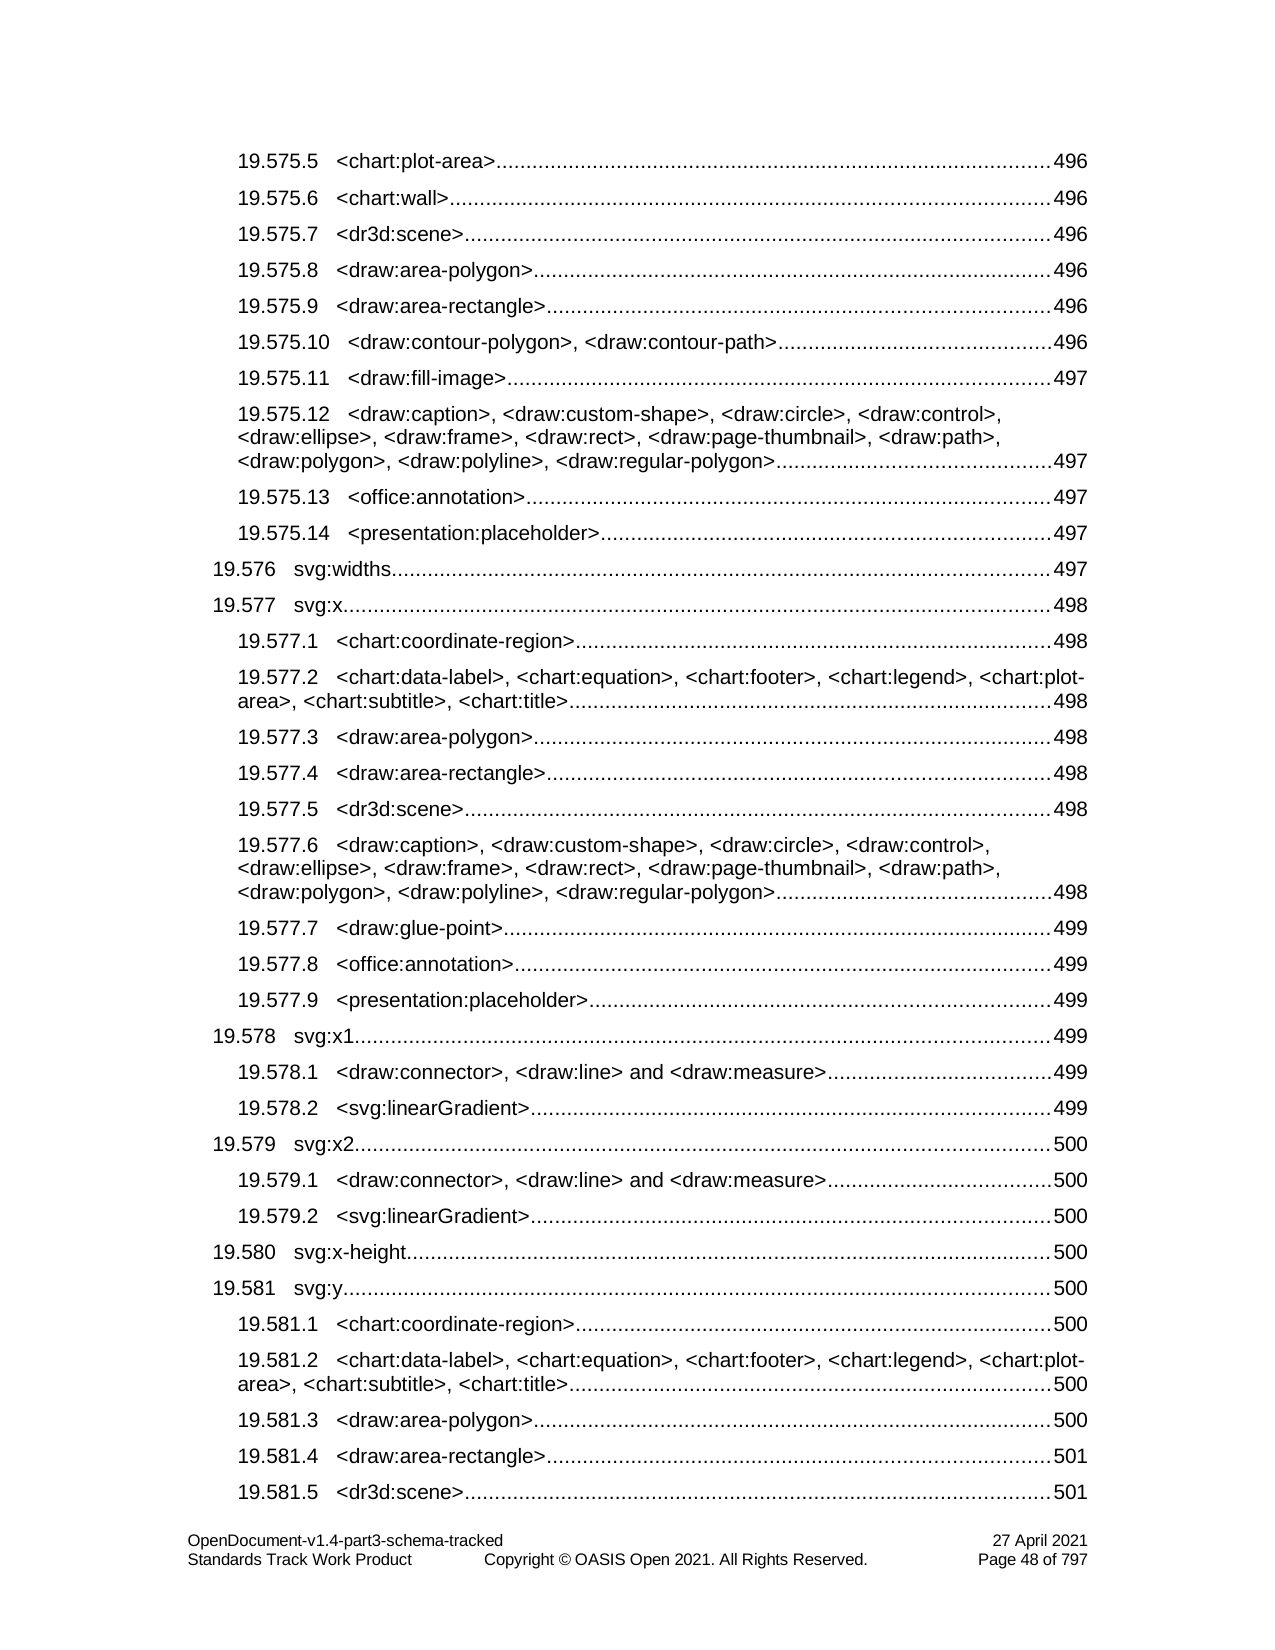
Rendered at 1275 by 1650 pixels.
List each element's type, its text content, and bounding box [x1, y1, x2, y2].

text 19.575.14 <presentation:placeholder> 497 [237, 521, 1088, 545]
text 19.577.1 <chart:coordinate-region> 498 [237, 629, 1088, 653]
text 19.577.3 <draw:area-polygon> 498 [237, 725, 1088, 749]
text 19.575.9 <draw:area-rectangle> 496 [237, 294, 1088, 318]
text 19.581.4 <draw:area-rectangle> 501 [237, 1444, 1088, 1468]
text 19.580 svg:x-height 500 [212, 1241, 1088, 1264]
text 19.575.5 <chart:plot-area> 496 [237, 150, 1088, 173]
text 19.577.6 <draw:caption>, <draw:custom-shape>, <draw:circle>, <draw:control>, <draw:ellipse>, <draw:frame>, <draw:rect>, <draw:page-thumbnail>, <draw:path>, <draw:polygon>, <draw:polyline>, <draw:regular-polygon> 498 [237, 833, 1088, 904]
text 19.575.10 <draw:contour-polygon>, <draw:contour-path> 496 [237, 330, 1088, 354]
text 19.575.13 <office:annotation> 497 [237, 485, 1088, 509]
text 19.581.1 <chart:coordinate-region> 500 [237, 1313, 1088, 1336]
text 19.578.2 <svg:linearGradient> 499 [237, 1097, 1088, 1120]
text 19.577 svg:x 498 [212, 593, 1088, 617]
text 19.579 svg:x2 500 [212, 1133, 1088, 1156]
text 19.575.8 <draw:area-polygon> 496 [237, 258, 1088, 282]
text 19.577.2 <chart:data-label>, <chart:equation>, <chart:footer>, <chart:legend>, <chart:plot-area>, <chart:subtitle>, <chart:title> 498 [237, 666, 1088, 713]
text 19.577.8 <office:annotation> 499 [237, 952, 1088, 976]
text 19.581.5 <dr3d:scene> 501 [237, 1481, 1088, 1504]
text 19.575.6 <chart:wall> 496 [237, 186, 1088, 209]
text 19.578.1 <draw:connector>, <draw:line> and <draw:measure> 499 [237, 1061, 1088, 1084]
text 19.577.5 <dr3d:scene> 498 [237, 797, 1088, 821]
text 19.577.7 <draw:glue-point> 499 [237, 916, 1088, 940]
text 19.577.9 <presentation:placeholder> 499 [237, 988, 1088, 1012]
text 19.577.4 <draw:area-rectangle> 498 [237, 761, 1088, 785]
text 19.575.11 <draw:fill-image> 497 [237, 366, 1088, 390]
text 19.581 svg:y 500 [212, 1277, 1088, 1300]
text 19.576 svg:widths 497 [212, 557, 1088, 581]
text 19.575.7 <dr3d:scene> 496 [237, 222, 1088, 246]
text 19.579.2 <svg:linearGradient> 500 [237, 1205, 1088, 1228]
text 19.579.1 <draw:connector>, <draw:line> and <draw:measure> 500 [237, 1169, 1088, 1192]
text 19.575.12 <draw:caption>, <draw:custom-shape>, <draw:circle>, <draw:control>, <draw:ellipse>, <draw:frame>, <draw:rect>, <draw:page-thumbnail>, <draw:path>, <draw:polygon>, <draw:polyline>, <draw:regular-polygon> 497 [237, 402, 1088, 473]
text 19.581.3 <draw:area-polygon> 500 [237, 1408, 1088, 1432]
text 19.581.2 <chart:data-label>, <chart:equation>, <chart:footer>, <chart:legend>, <chart:plot-area>, <chart:subtitle>, <chart:title> 500 [237, 1349, 1088, 1396]
text 19.578 svg:x1 499 [212, 1024, 1088, 1048]
